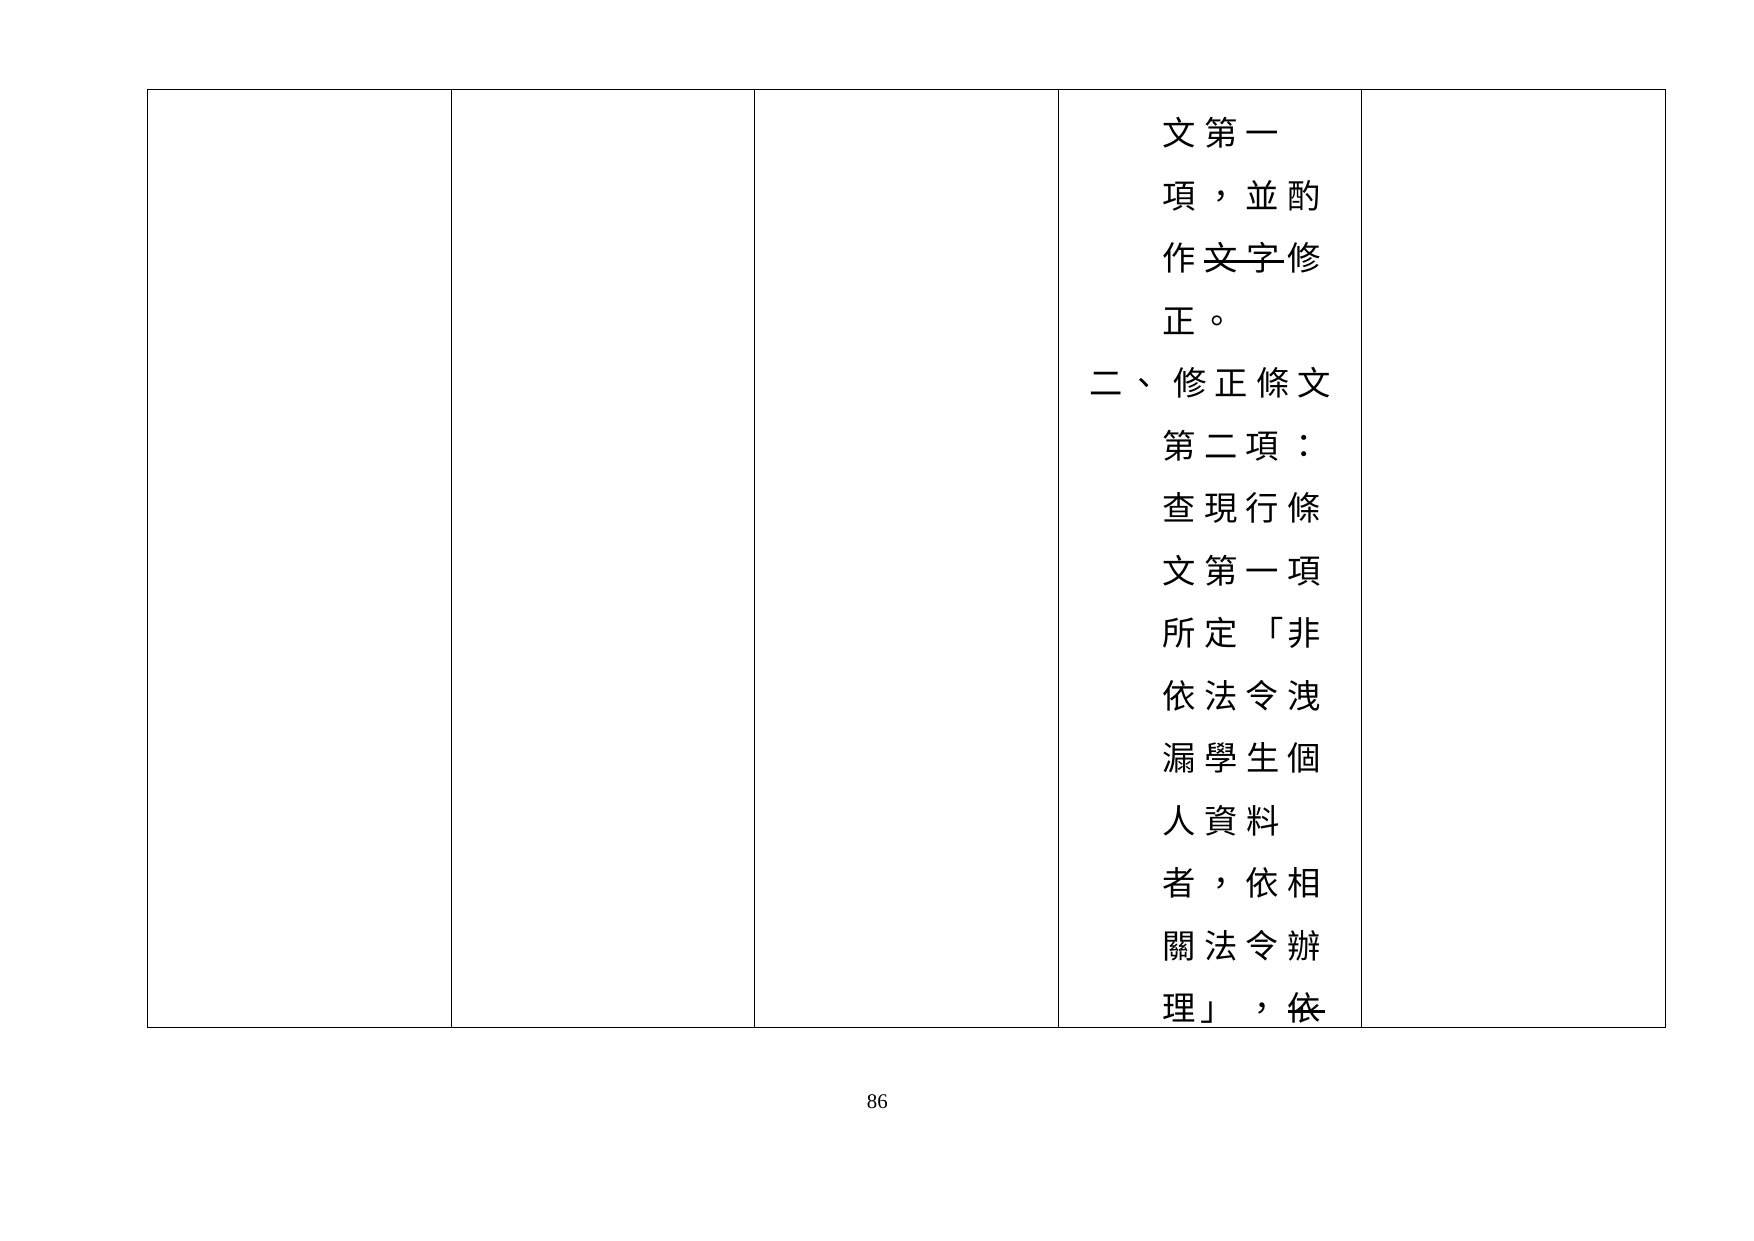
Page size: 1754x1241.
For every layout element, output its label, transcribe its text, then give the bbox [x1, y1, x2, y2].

table_cell [755, 90, 1058, 1027]
table_cell [1362, 90, 1665, 1027]
table_cell 文第一項，並酌作文字修正。 二、修正條文第二項：查現行條文第一項所定「非依法令洩漏學生個人資料者，依相關法令辦理」，依 [1059, 90, 1361, 1027]
table_cell [452, 90, 754, 1027]
table_cell [148, 90, 451, 1027]
